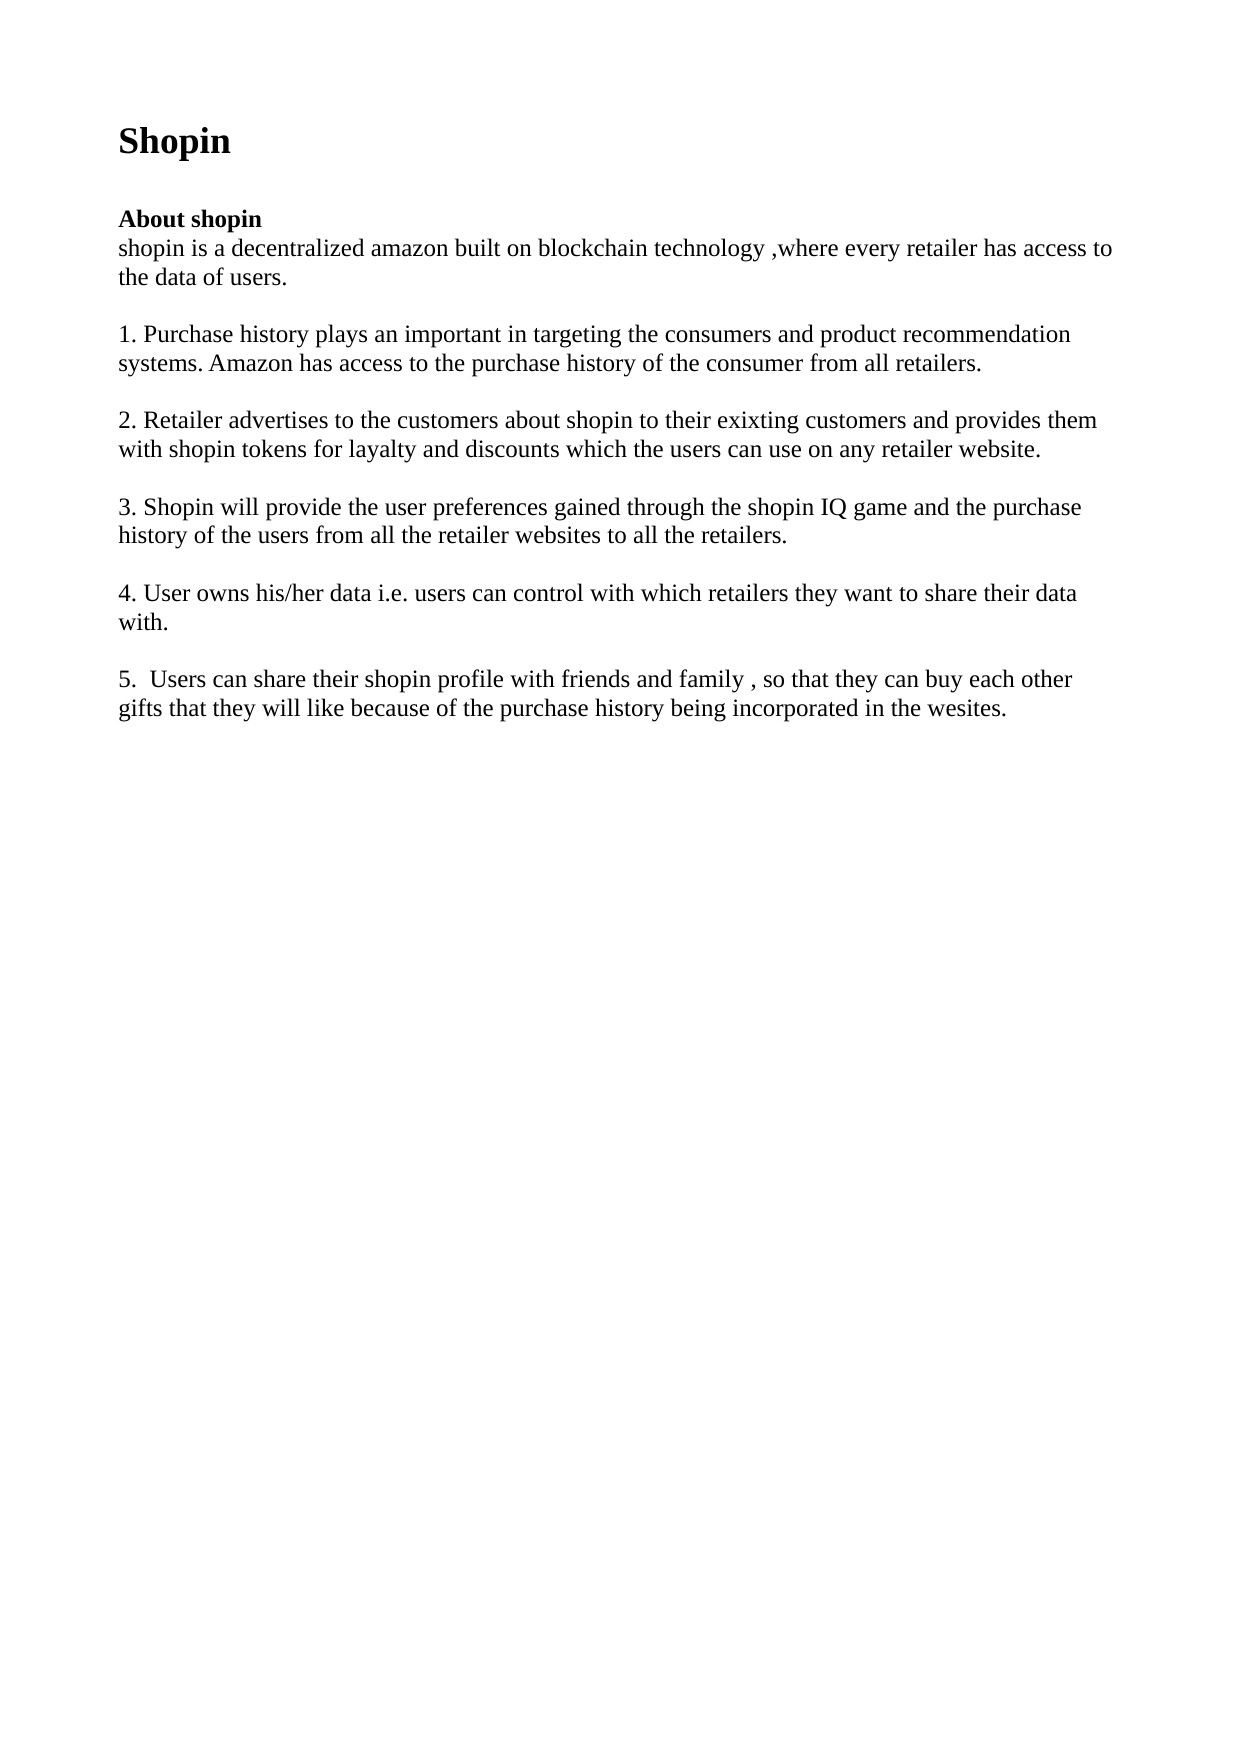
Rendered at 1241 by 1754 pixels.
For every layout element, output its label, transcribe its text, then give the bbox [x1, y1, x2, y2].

text 4. User owns his/her data i.e. users can control with which retailers they want to share their data with. [118, 578, 1122, 636]
text shopin is a decentralized amazon built on blockchain technology ,where every retailer has access to the data of users. [118, 233, 1122, 291]
text 3. Shopin will provide the user preferences gained through the shopin IQ game and the purchase history of the users from all the retailer websites to all the retailers. [118, 492, 1122, 549]
text 2. Retailer advertises to the customers about shopin to their exixting customers and provides them with shopin tokens for layalty and discounts which the users can use on any retailer website. [118, 406, 1122, 463]
text Shopin [118, 118, 1122, 161]
text 1. Purchase history plays an important in targeting the consumers and product recommendation systems. Amazon has access to the purchase history of the consumer from all retailers. [118, 319, 1122, 377]
text About shopin [118, 204, 1122, 233]
text 5. Users can share their shopin profile with friends and family , so that they can buy each other gifts that they will like because of the purchase history being incorporated in the wesites. [118, 664, 1122, 722]
